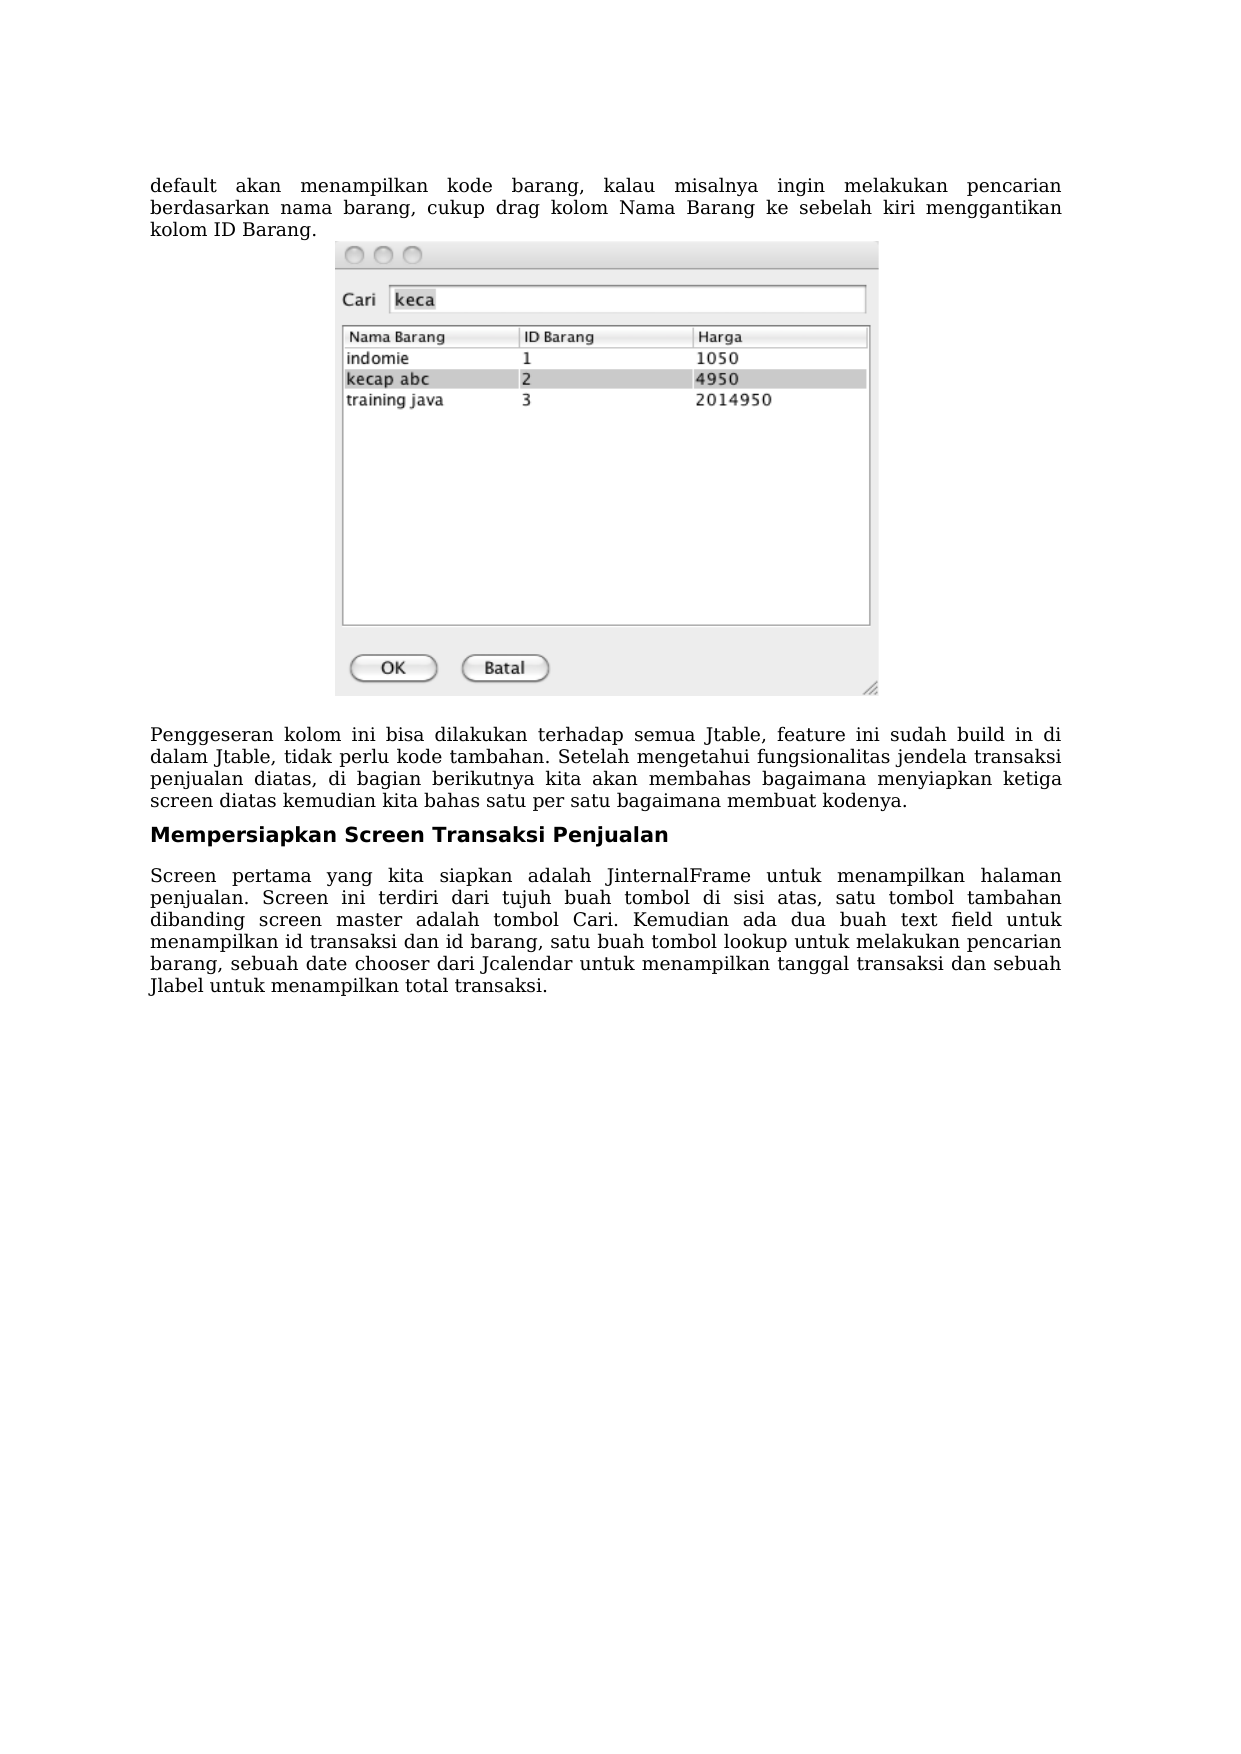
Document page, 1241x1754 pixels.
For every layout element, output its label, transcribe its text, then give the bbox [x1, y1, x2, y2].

subtitle Mempersiapkan Screen Transaksi Penjualan [150, 823, 1063, 847]
text Penggeseran kolom ini bisa dilakukan terhadap semua Jtable, feature ini sudah build in di dalam Jtable, tidak perlu kode tambahan. Setelah mengetahui fungsionalitas jendela transaksi penjualan diatas, di bagian berikutnya kita akan membahas bagaimana menyiapkan ketiga screen diatas kemudian kita bahas satu per satu bagaimana membuat kodenya. [150, 724, 1063, 811]
text default akan menampilkan kode barang, kalau misalnya ingin melakukan pencarian berdasarkan nama barang, cukup drag kolom Nama Barang ke sebelah kiri menggantikan kolom ID Barang. [150, 176, 1063, 241]
picture [335, 241, 879, 696]
text Screen pertama yang kita siapkan adalah JinternalFrame untuk menampilkan halaman penjualan. Screen ini terdiri dari tujuh buah tombol di sisi atas, satu tombol tambahan dibanding screen master adalah tombol Cari. Kemudian ada dua buah text field untuk menampilkan id transaksi dan id barang, satu buah tombol lookup untuk melakukan pencarian barang, sebuah date chooser dari Jcalendar untuk menampilkan tanggal transaksi dan sebuah Jlabel untuk menampilkan total transaksi. [150, 865, 1063, 996]
